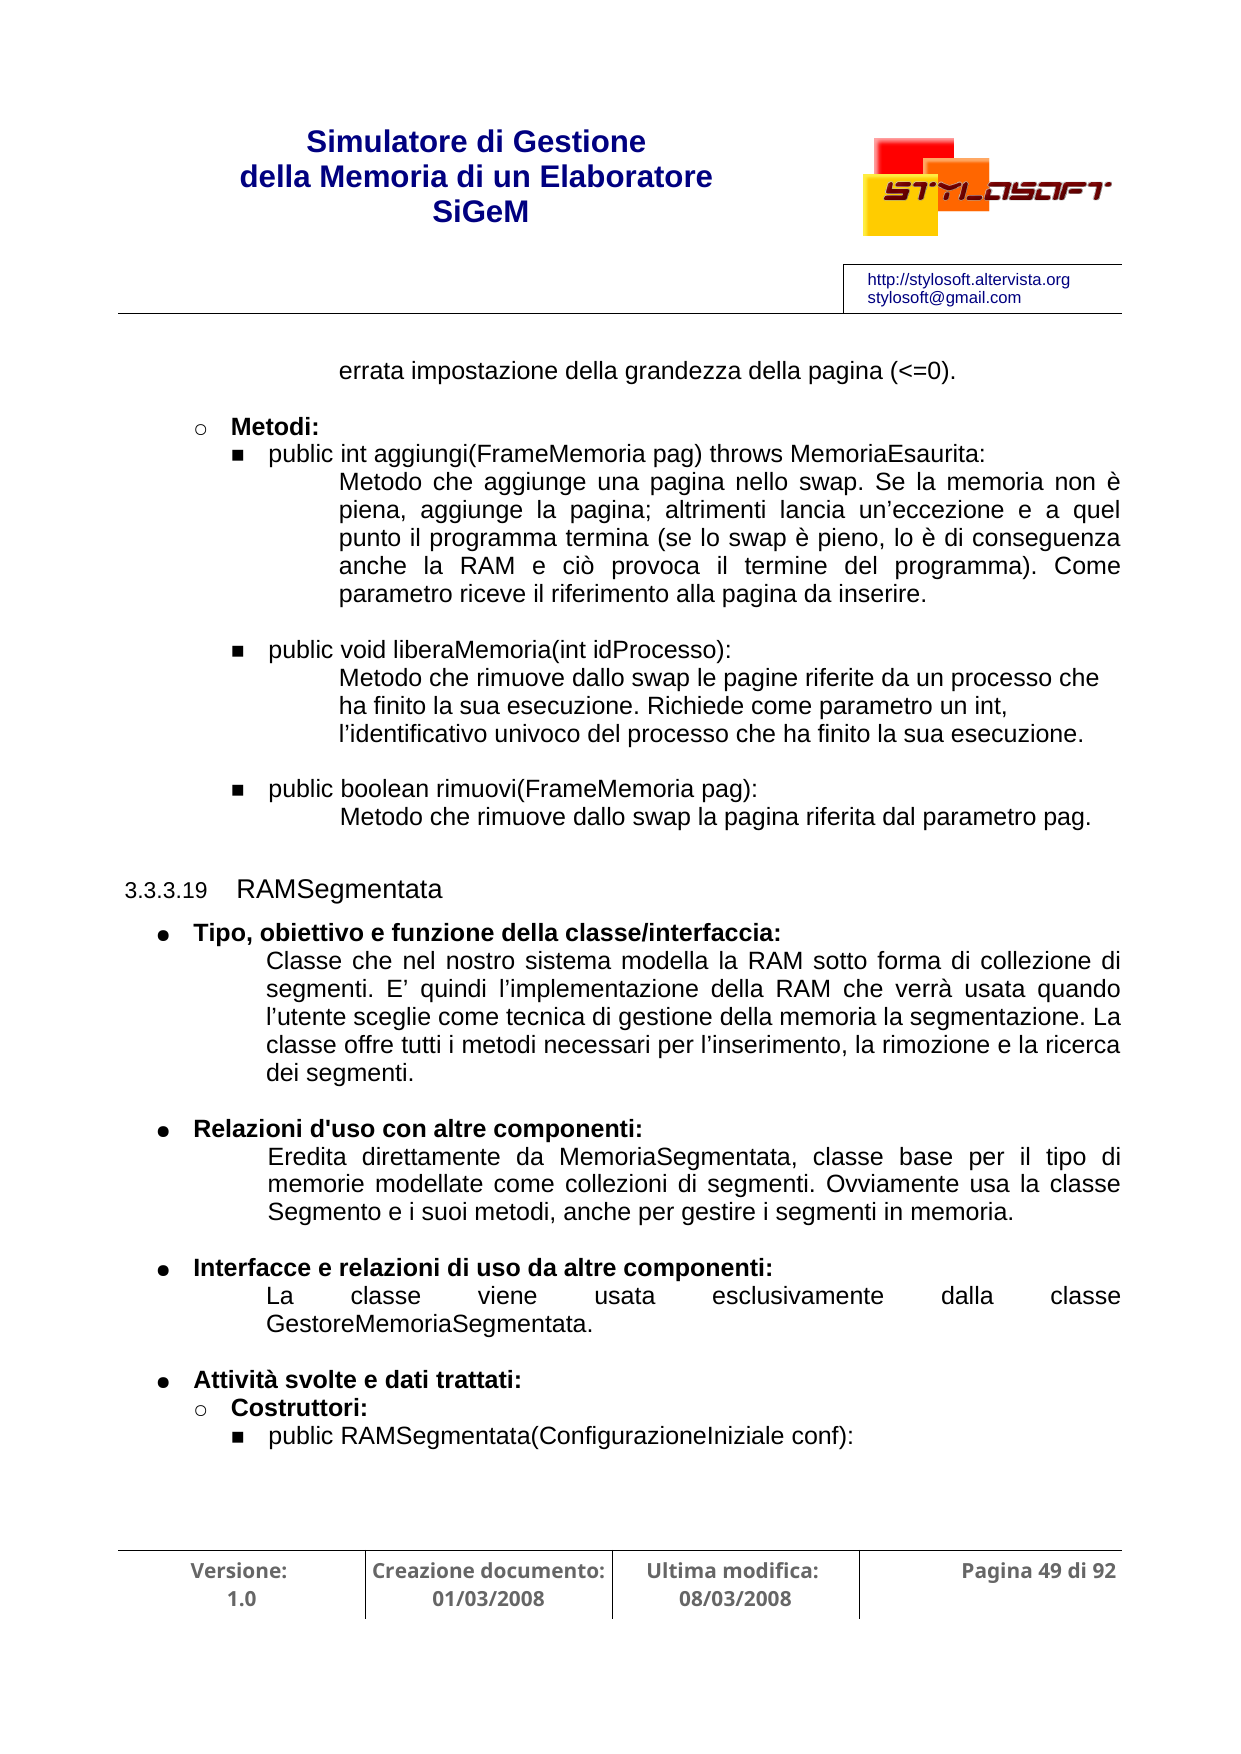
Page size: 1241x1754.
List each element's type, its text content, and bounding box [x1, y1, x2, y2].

list public int aggiungi(FrameMemoria pag) throws MemoriaEsaurita: [231, 440, 1122, 468]
list Attività svolte e dati trattati: [156, 1366, 1122, 1393]
text Metodo che aggiunge una pagina nello swap. Se la memoria non è piena, aggiunge la pagina; altrimenti lancia un’eccezione e a quel punto il programma termina (se lo swap è pieno, lo è di conseguenza anche la RAM e ciò provoca il termine del programma). Come parametro riceve il riferimento alla pagina da inserire. [339, 468, 1122, 608]
subtitle RAMSegmentata [118, 874, 1122, 904]
list public void liberaMemoria(int idProcesso): [231, 636, 1122, 664]
list public RAMSegmentata(ConfigurazioneIniziale conf): [231, 1421, 1122, 1449]
list Metodi: [193, 412, 1122, 440]
list Interfacce e relazioni di uso da altre componenti: [156, 1254, 1122, 1282]
list Costruttori: [193, 1393, 1122, 1421]
text errata impostazione della grandezza della pagina (<=0). [339, 357, 1122, 384]
list public boolean rimuovi(FrameMemoria pag): [231, 775, 1122, 803]
text Classe che nel nostro sistema modella la RAM sotto forma di collezione di segmenti. E’ quindi l’implementazione della RAM che verrà usata quando l’utente sceglie come tecnica di gestione della memoria la segmentazione. La classe offre tutti i metodi necessari per l’inserimento, la rimozione e la ricerca dei segmenti. [266, 947, 1122, 1086]
text Metodo che rimuove dallo swap la pagina riferita dal parametro pag. [339, 803, 1122, 831]
text La classe viene usata esclusivamente dalla classe GestoreMemoriaSegmentata. [266, 1282, 1122, 1338]
picture [848, 123, 1117, 247]
list Tipo, obiettivo e funzione della classe/interfaccia: [156, 919, 1122, 947]
text Eredita direttamente da MemoriaSegmentata, classe base per il tipo di memorie modellate come collezioni di segmenti. Ovviamente usa la classe Segmento e i suoi metodi, anche per gestire i segmenti in memoria. [267, 1142, 1122, 1226]
text Metodo che rimuove dallo swap le pagine riferite da un processo che ha finito la sua esecuzione. Richiede come parametro un int, l’identificativo univoco del processo che ha finito la sua esecuzione. [339, 664, 1122, 747]
list Relazioni d'uso con altre componenti: [156, 1114, 1122, 1142]
